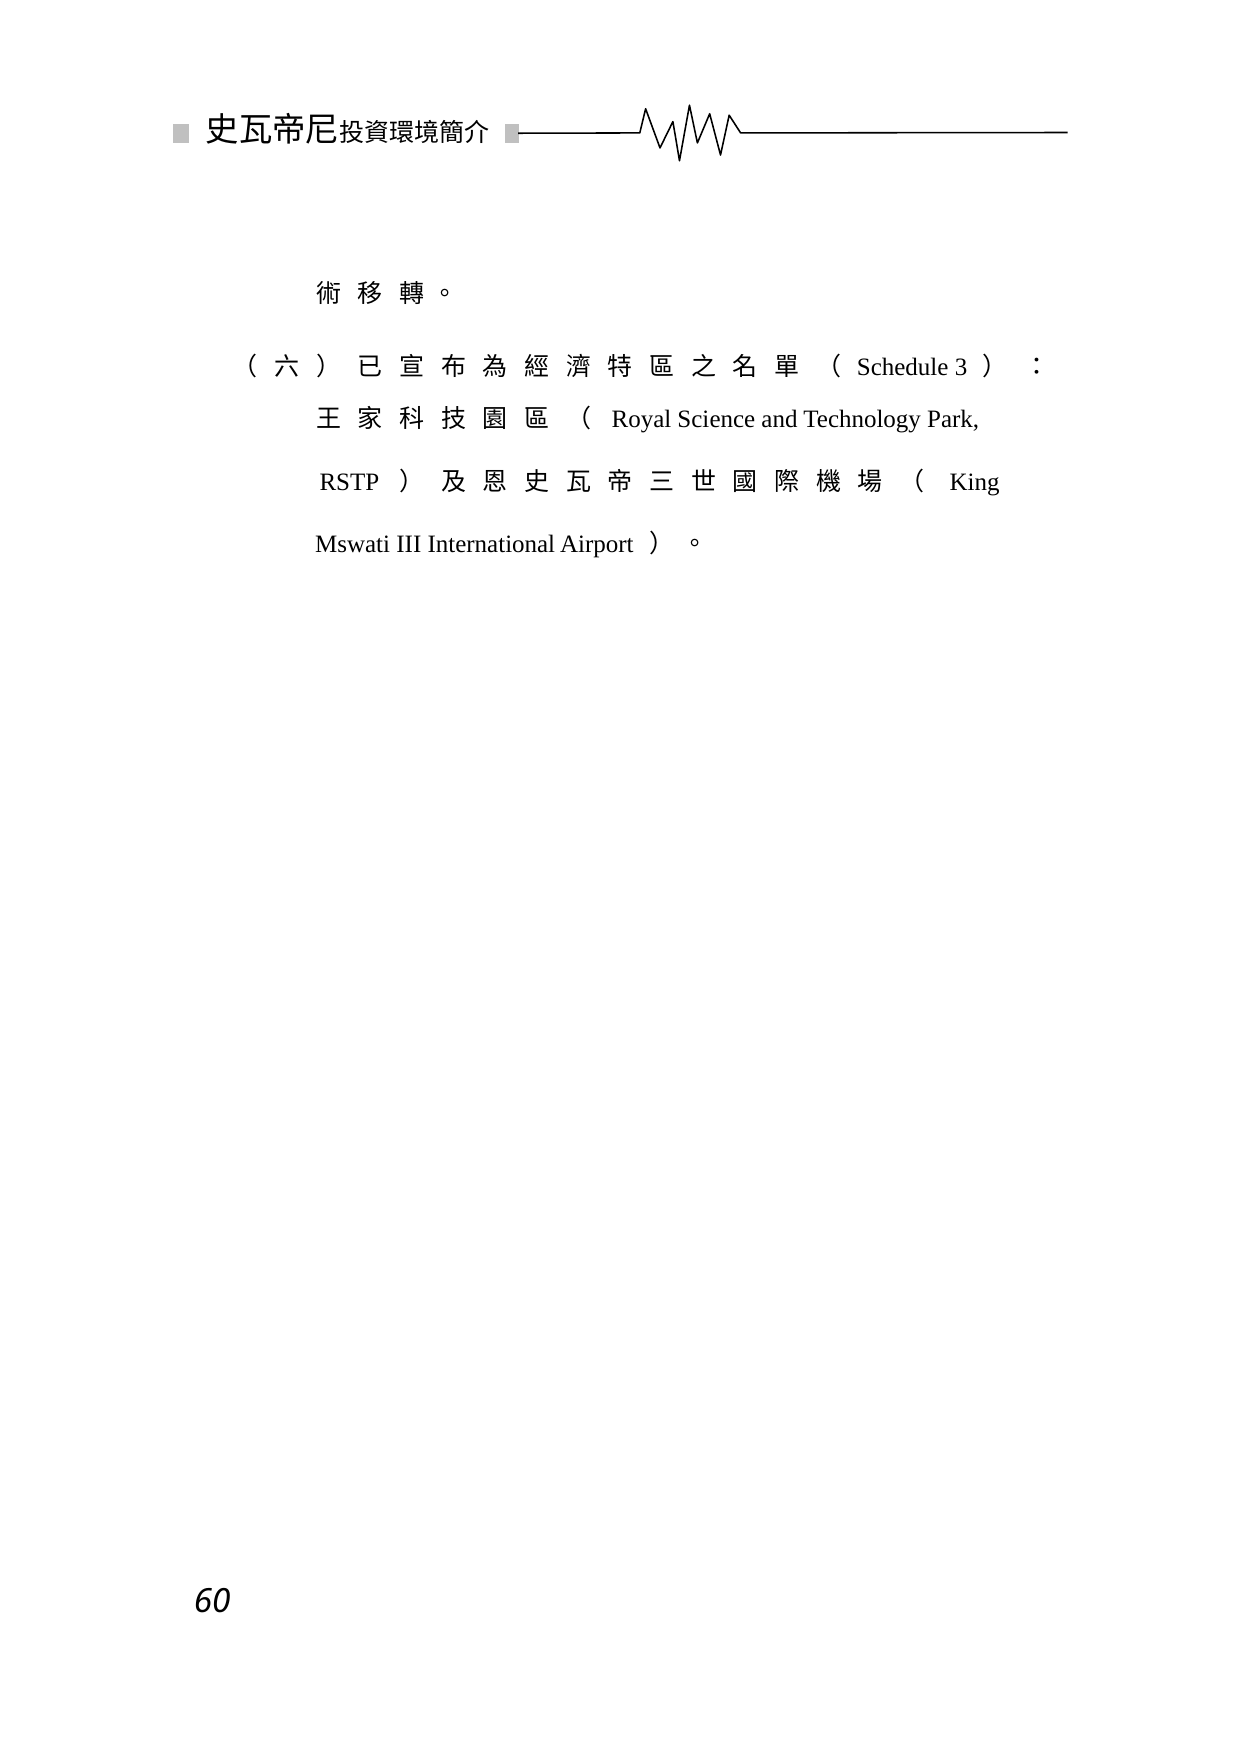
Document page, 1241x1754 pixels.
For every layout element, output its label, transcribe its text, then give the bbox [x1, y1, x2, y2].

text 術移轉。 [207, 250, 1058, 313]
text （六）已宣布為經濟特區之名單（Schedule 3）：王家科技園區（Royal Science and Technology Park, RSTP）及恩史瓦帝三世國際機場（King Mswati III International Airport）。 [207, 313, 1058, 563]
